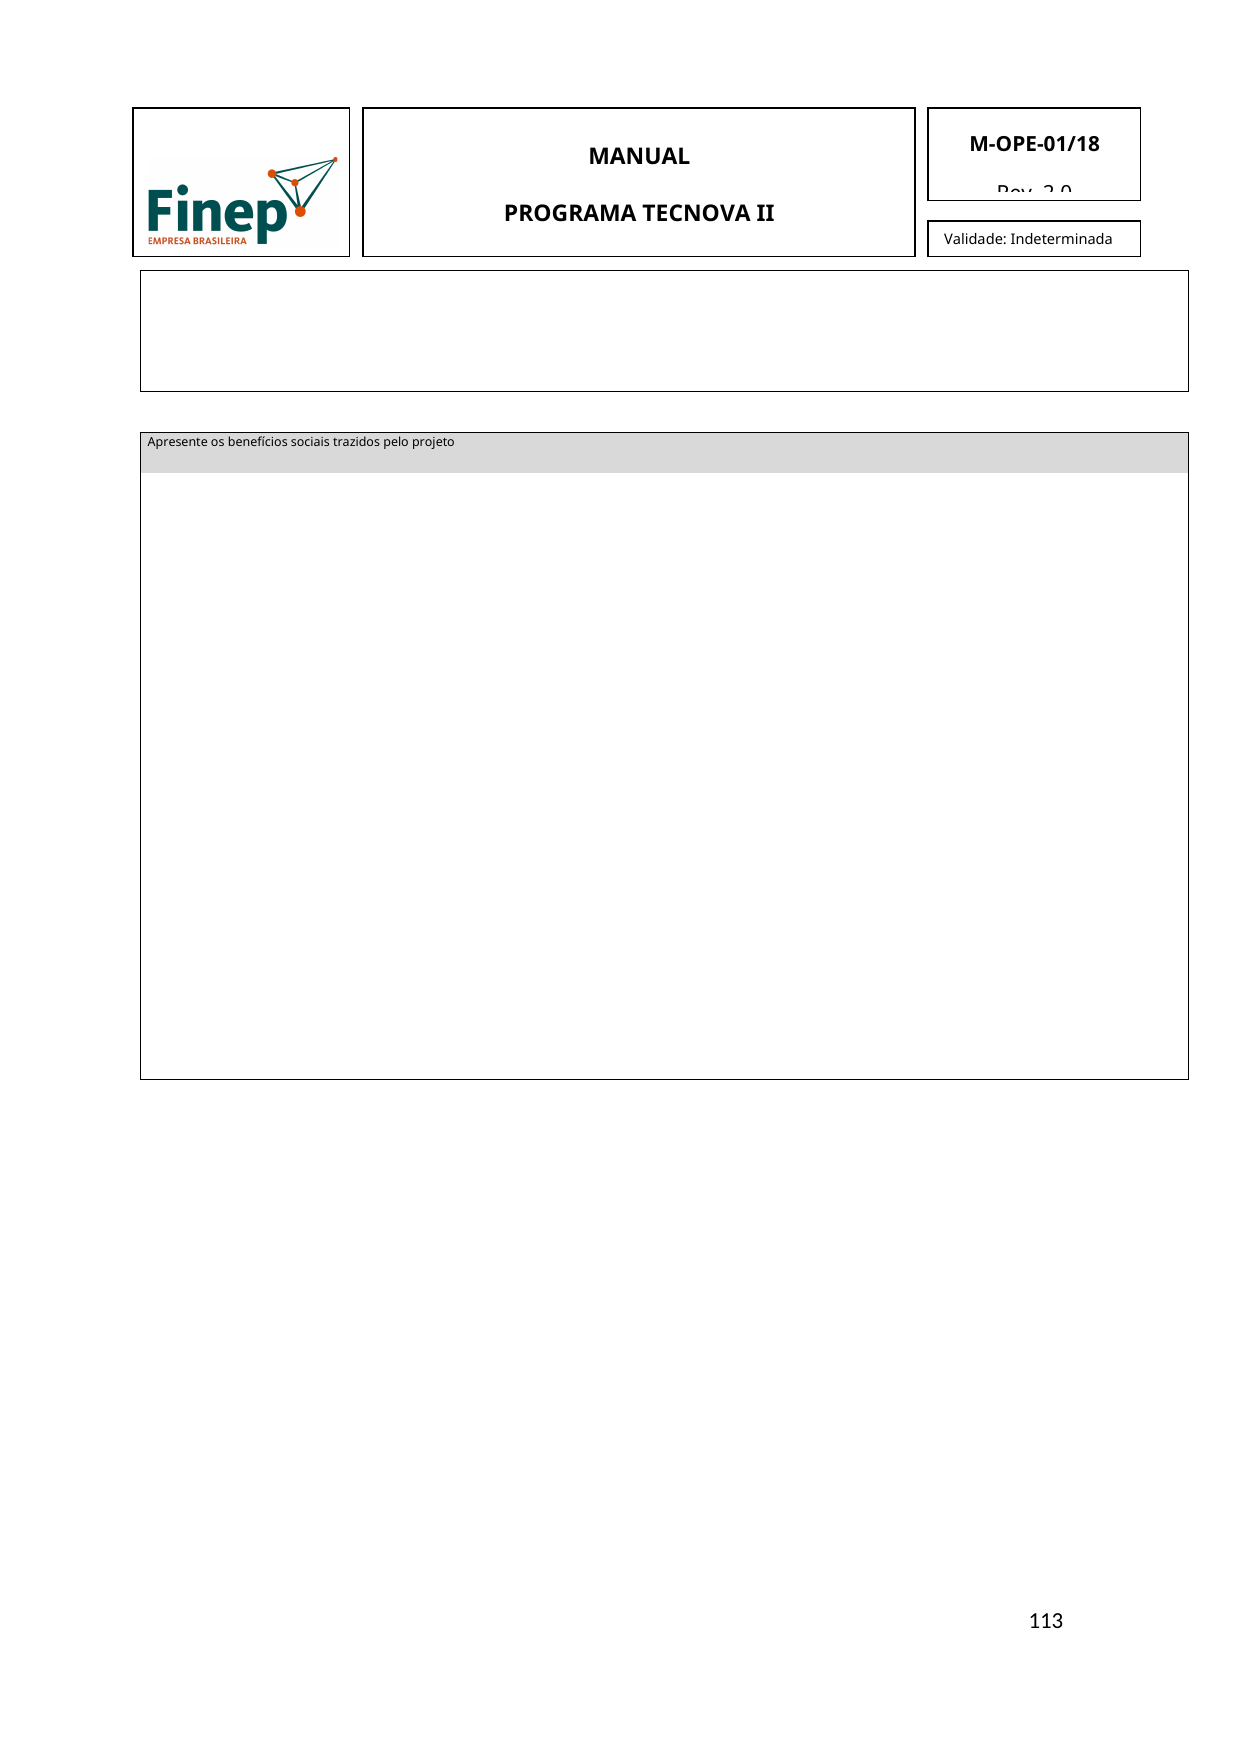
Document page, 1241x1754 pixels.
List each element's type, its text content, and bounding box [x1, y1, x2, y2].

table_header Apresente os benefícios sociais trazidos pelo projeto [141, 433, 1188, 473]
table_cell [141, 473, 1188, 1079]
table_cell [141, 271, 1188, 391]
